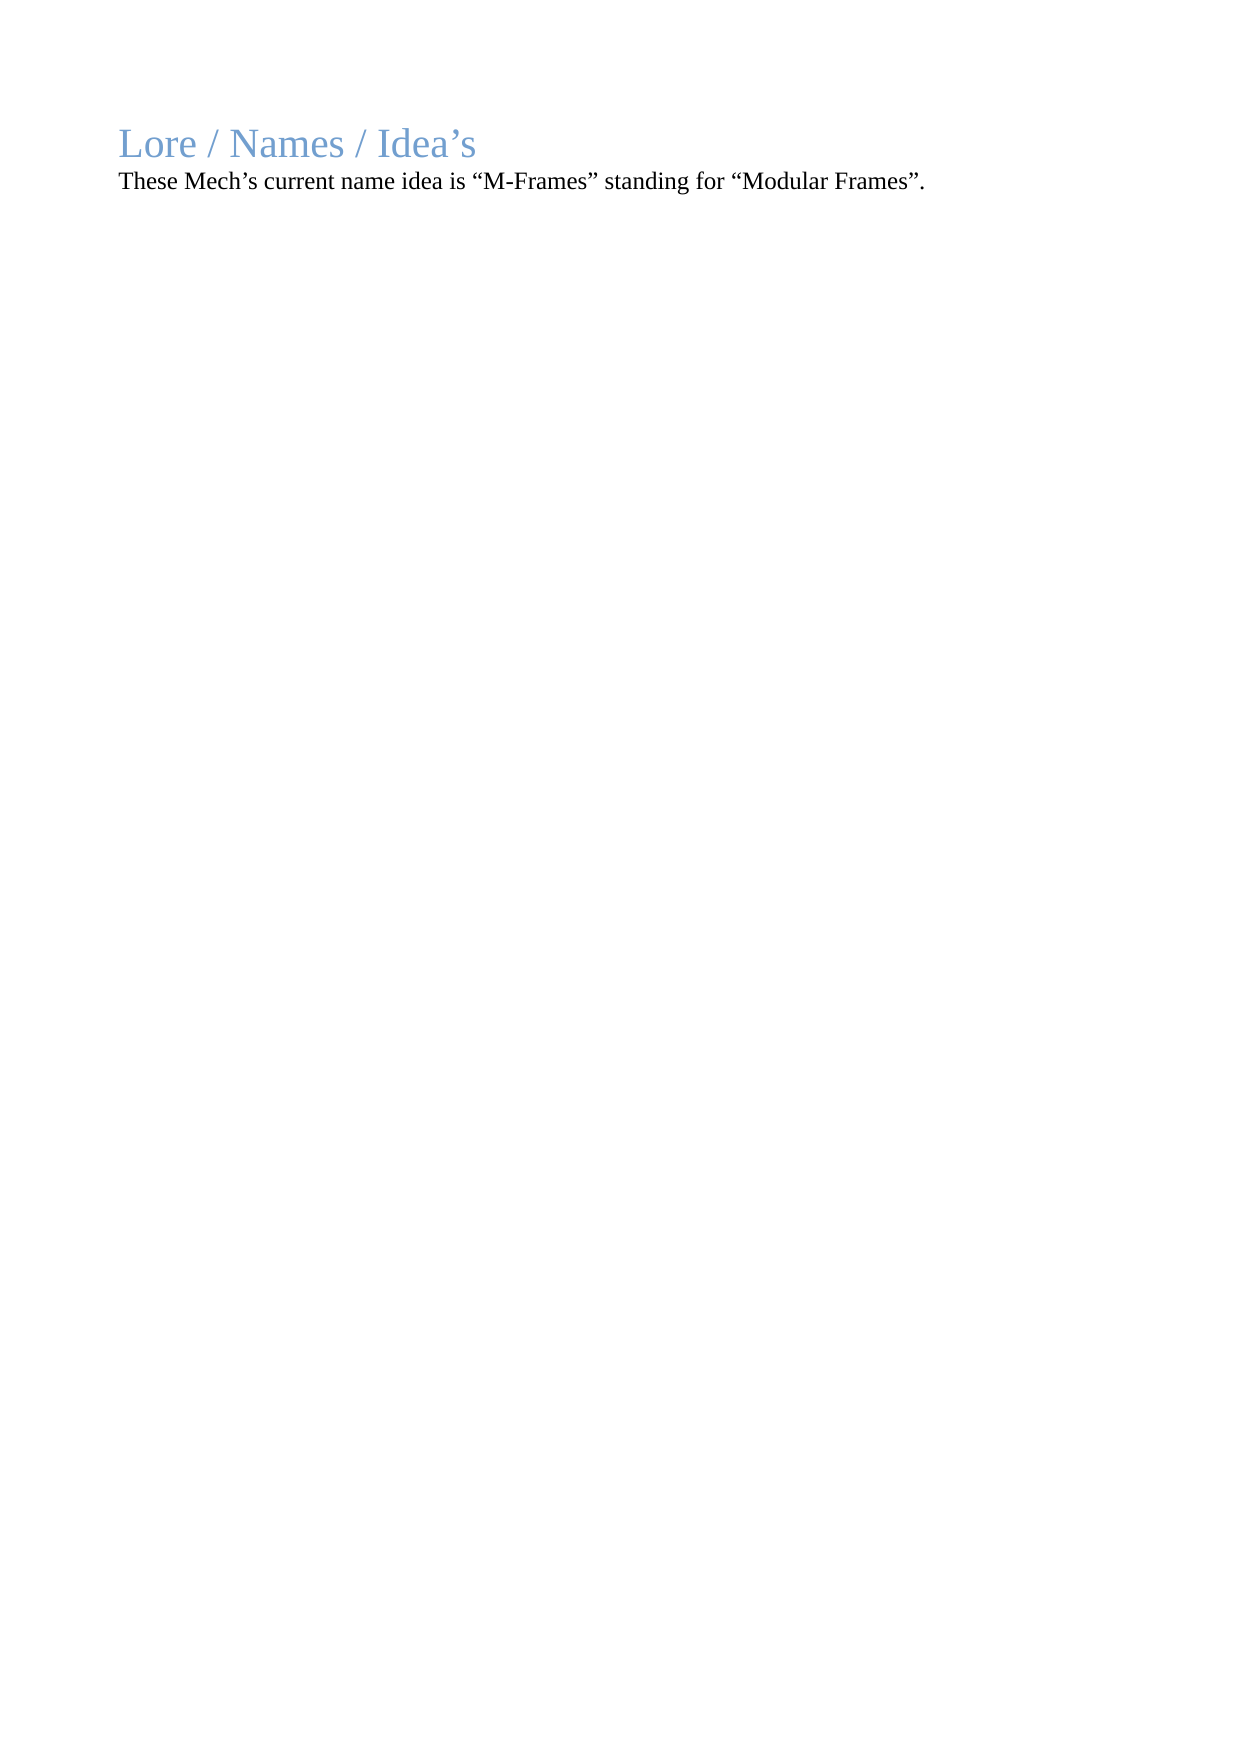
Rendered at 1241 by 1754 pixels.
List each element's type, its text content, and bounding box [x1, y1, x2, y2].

text These Mech’s current name idea is “M-Frames” standing for “Modular Frames”. [118, 166, 1122, 195]
text Lore / Names / Idea’s [118, 118, 1122, 166]
